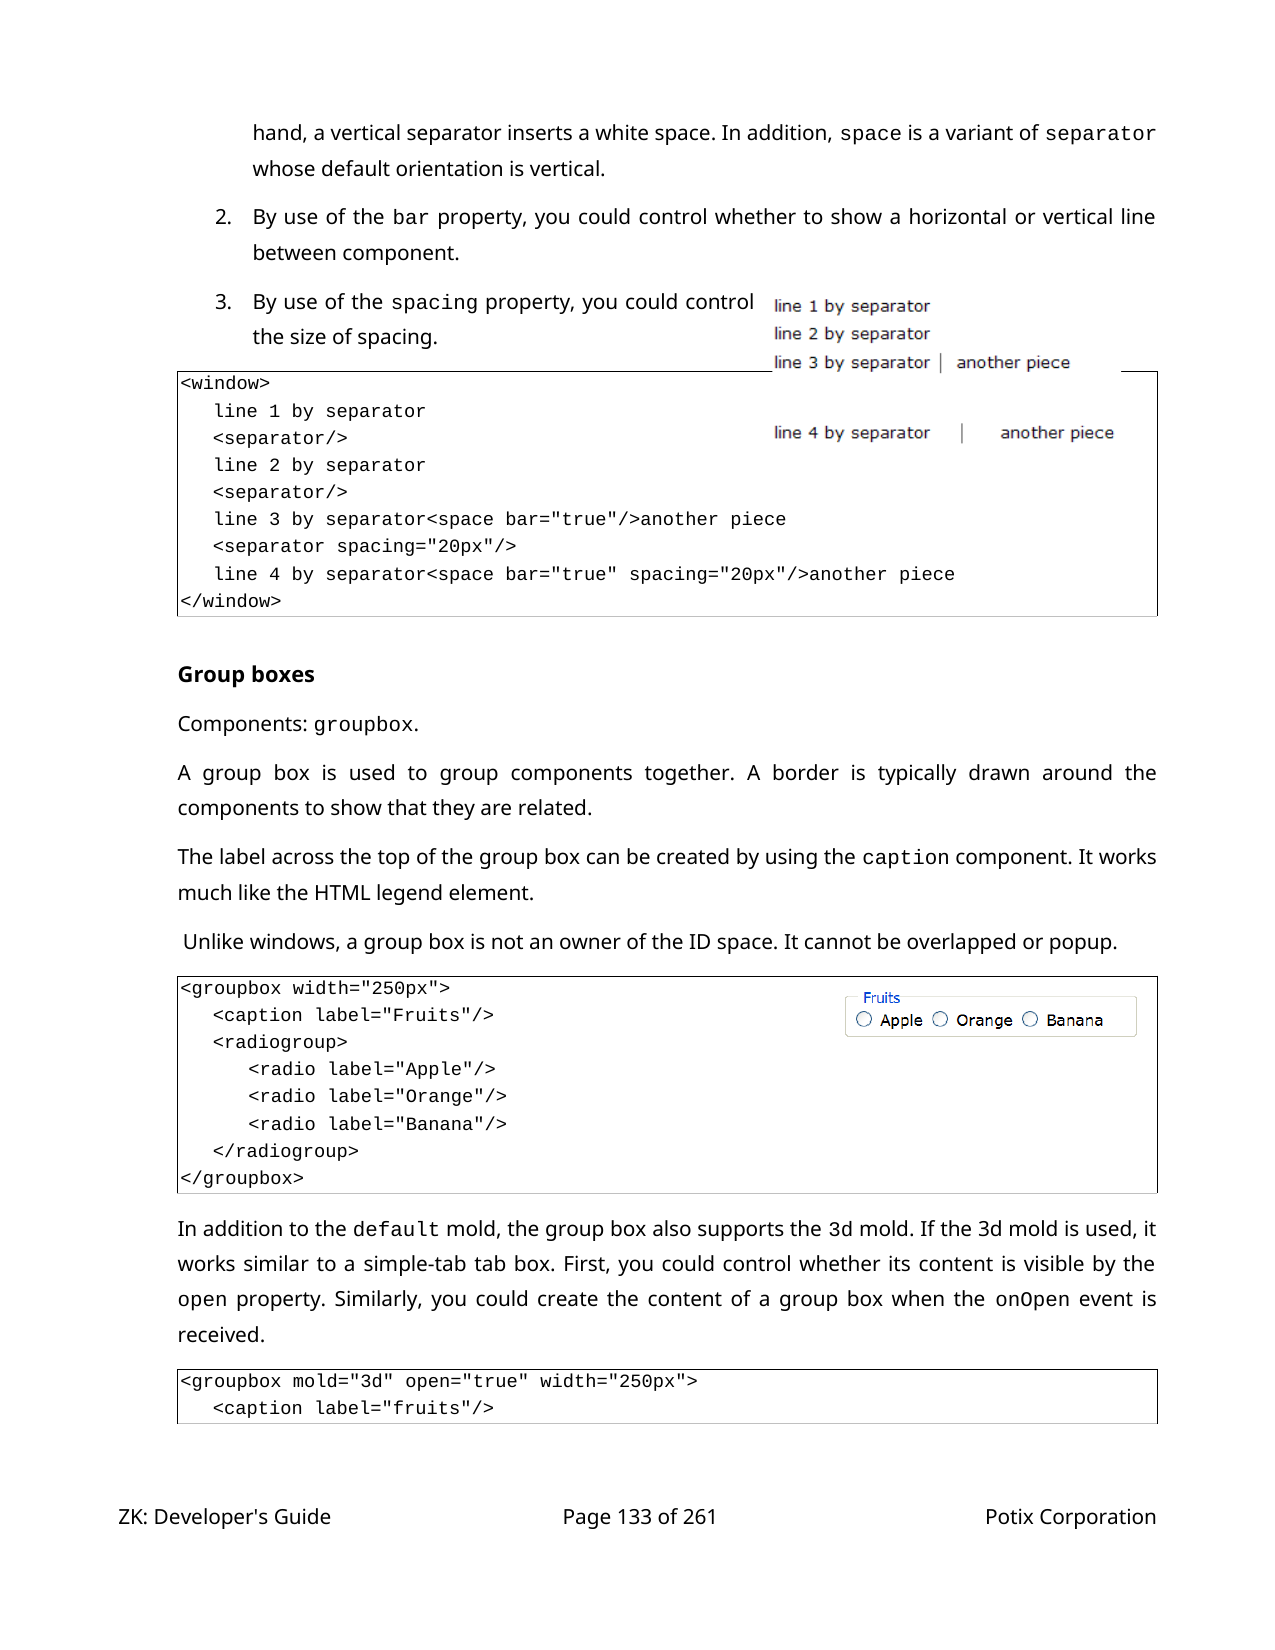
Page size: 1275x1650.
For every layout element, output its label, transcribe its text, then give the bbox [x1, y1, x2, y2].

text [1122, 372, 1157, 396]
subtitle Group boxes [177, 658, 1157, 688]
text <radio label="Banana"/> [178, 1112, 1157, 1136]
text <separator spacing="20px"/> [178, 534, 1157, 559]
text <radio label="Orange"/> [178, 1084, 1157, 1109]
picture [772, 293, 1122, 446]
text <separator/> [178, 480, 1157, 504]
text Unlike windows, a group box is not an owner of the ID space. It cannot be overlapped or popup. [177, 927, 1157, 955]
text </window> [178, 589, 1157, 616]
text <radiogroup> [178, 1030, 1157, 1054]
list By use of the bar property, you could control whether to show a horizontal or vertical line between component. [215, 202, 1157, 266]
text </radiogroup> [178, 1139, 1157, 1163]
text <caption label="Fruits"/> [178, 1003, 843, 1027]
text <groupbox mold="3d" open="true" width="250px"> [178, 1370, 1157, 1393]
text <radio label="Apple"/> [178, 1057, 1157, 1081]
text [1122, 398, 1157, 423]
text <window> [178, 372, 772, 396]
text line 3 by separator<space bar="true"/>another piece [178, 507, 1157, 531]
picture [843, 990, 1140, 1039]
text The label across the top of the group box can be created by using the caption component. It works much like the HTML legend element. [177, 842, 1157, 906]
text Components: groupbox. [177, 709, 1157, 738]
list hand, a vertical separator inserts a white space. In addition, space is a variant of separator whose default orientation is vertical. [215, 118, 1157, 182]
text <caption label="fruits"/> [178, 1396, 1157, 1423]
text line 1 by separator [178, 398, 772, 423]
text In addition to the default mold, the group box also supports the 3d mold. If the 3d mold is used, it works similar to a simple-tab tab box. First, you could control whether its content is visible by the open property. Similarly, you could create the content of a group box when the onOpen event is received. [177, 1214, 1157, 1348]
text line 4 by separator<space bar="true" spacing="20px"/>another piece [178, 562, 1157, 586]
text <separator/> [178, 426, 1157, 450]
text A group box is used to group components together. A border is typically drawn around the components to show that they are related. [177, 758, 1157, 822]
list By use of the spacing property, you could control the size of spacing. [215, 287, 1157, 351]
text line 2 by separator [178, 453, 1157, 477]
text <groupbox width="250px"> [178, 977, 1157, 1000]
text </groupbox> [178, 1166, 1157, 1193]
